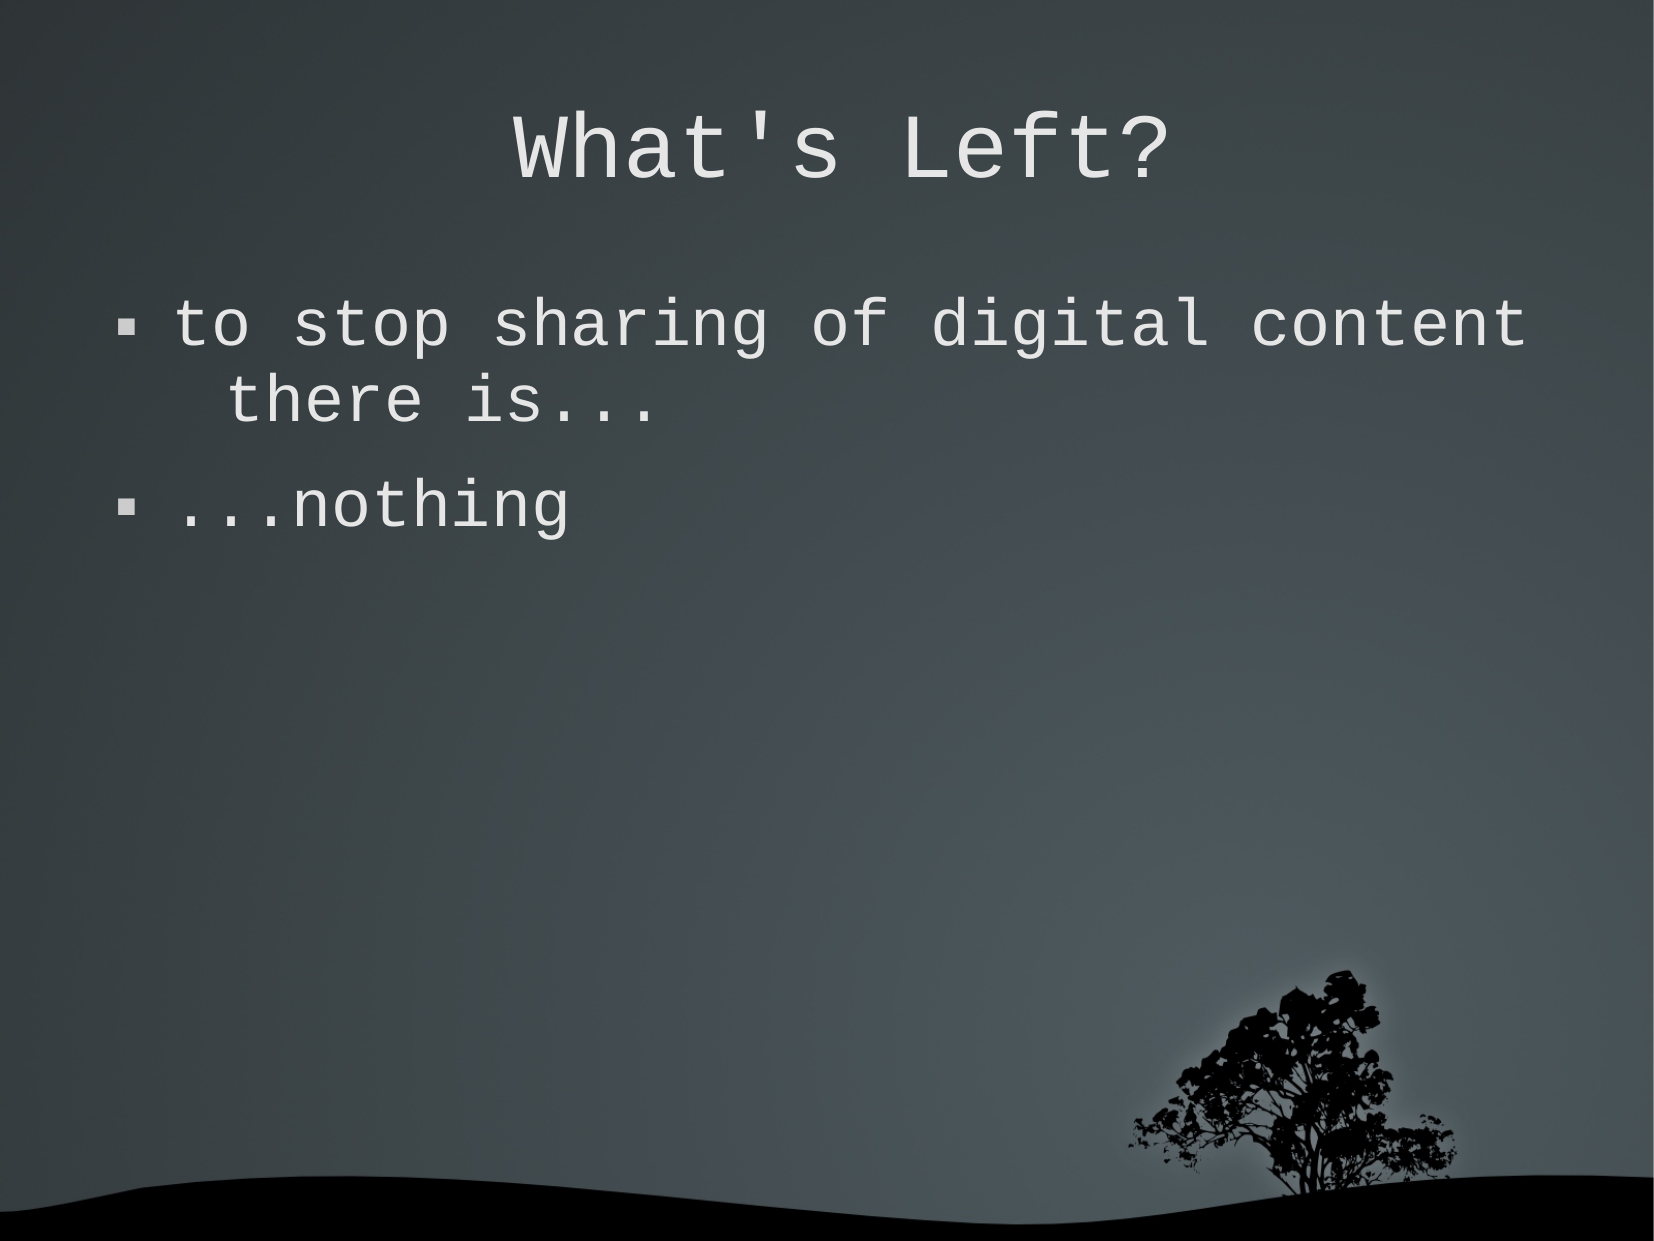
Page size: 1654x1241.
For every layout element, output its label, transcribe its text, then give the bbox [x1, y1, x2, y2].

title What's Left? [82, 56, 1571, 250]
list to stop sharing of digital content there is... ...nothing [82, 290, 1571, 1094]
picture [0, 0, 1654, 1241]
